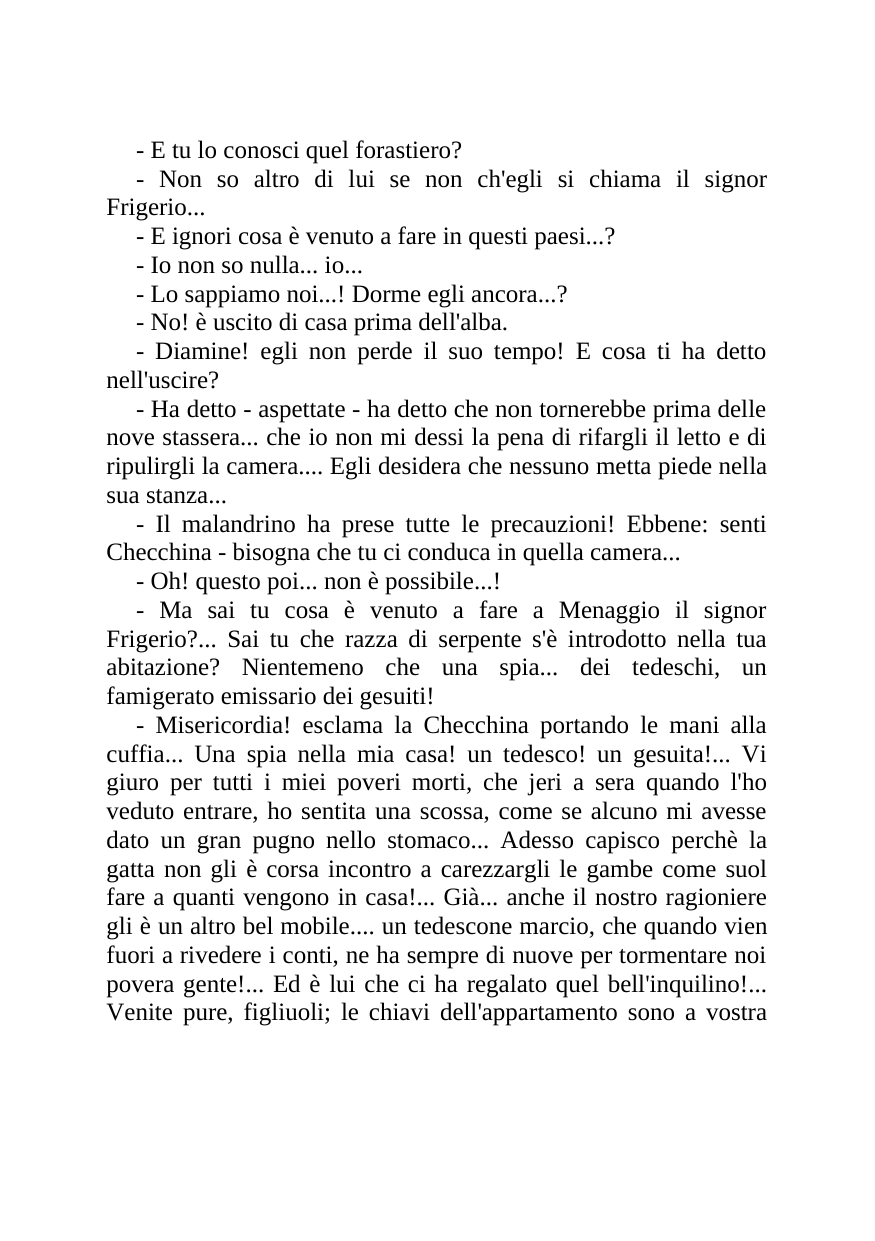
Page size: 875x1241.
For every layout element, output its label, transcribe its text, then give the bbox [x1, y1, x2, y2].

text - Misericordia! esclama la Checchina portando le mani alla cuffia... Una spia nella mia casa! un tedesco! un gesuita!... Vi giuro per tutti i miei poveri morti, che jeri a sera quando l'ho veduto entrare, ho sentita una scossa, come se alcuno mi avesse dato un gran pugno nello stomaco... Adesso capisco perchè la gatta non gli è corsa incontro a carezzargli le gambe come suol fare a quanti vengono in casa!... Già... anche il nostro ragioniere gli è un altro bel mobile.... un tedescone marcio, che quando vien fuori a rivedere i conti, ne ha sempre di nuove per tormentare noi povera gente!... Ed è lui che ci ha regalato quel bell'inquilino!... Venite pure, figliuoli; le chiavi dell'appartamento sono a vostra [106, 710, 768, 1026]
text - Non so altro di lui se non ch'egli si chiama il signor Frigerio... [106, 164, 768, 221]
text - E tu lo conosci quel forastiero? [106, 135, 768, 164]
text - E ignori cosa è venuto a fare in questi paesi...? [106, 221, 768, 250]
text - Oh! questo poi... non è possibile...! [106, 566, 768, 595]
text - Ma sai tu cosa è venuto a fare a Menaggio il signor Frigerio?... Sai tu che razza di serpente s'è introdotto nella tua abitazione? Nientemeno che una spia... dei tedeschi, un famigerato emissario dei gesuiti! [106, 595, 768, 710]
text - Diamine! egli non perde il suo tempo! E cosa ti ha detto nell'uscire? [106, 336, 768, 394]
text - Lo sappiamo noi...! Dorme egli ancora...? [106, 279, 768, 307]
text - Ha detto - aspettate - ha detto che non tornerebbe prima delle nove stassera... che io non mi dessi la pena di rifargli il letto e di ripulirgli la camera.... Egli desidera che nessuno metta piede nella sua stanza... [106, 394, 768, 509]
text - Il malandrino ha prese tutte le precauzioni! Ebbene: senti Checchina - bisogna che tu ci conduca in quella camera... [106, 509, 768, 566]
text - Io non so nulla... io... [106, 250, 768, 279]
text - No! è uscito di casa prima dell'alba. [106, 307, 768, 336]
